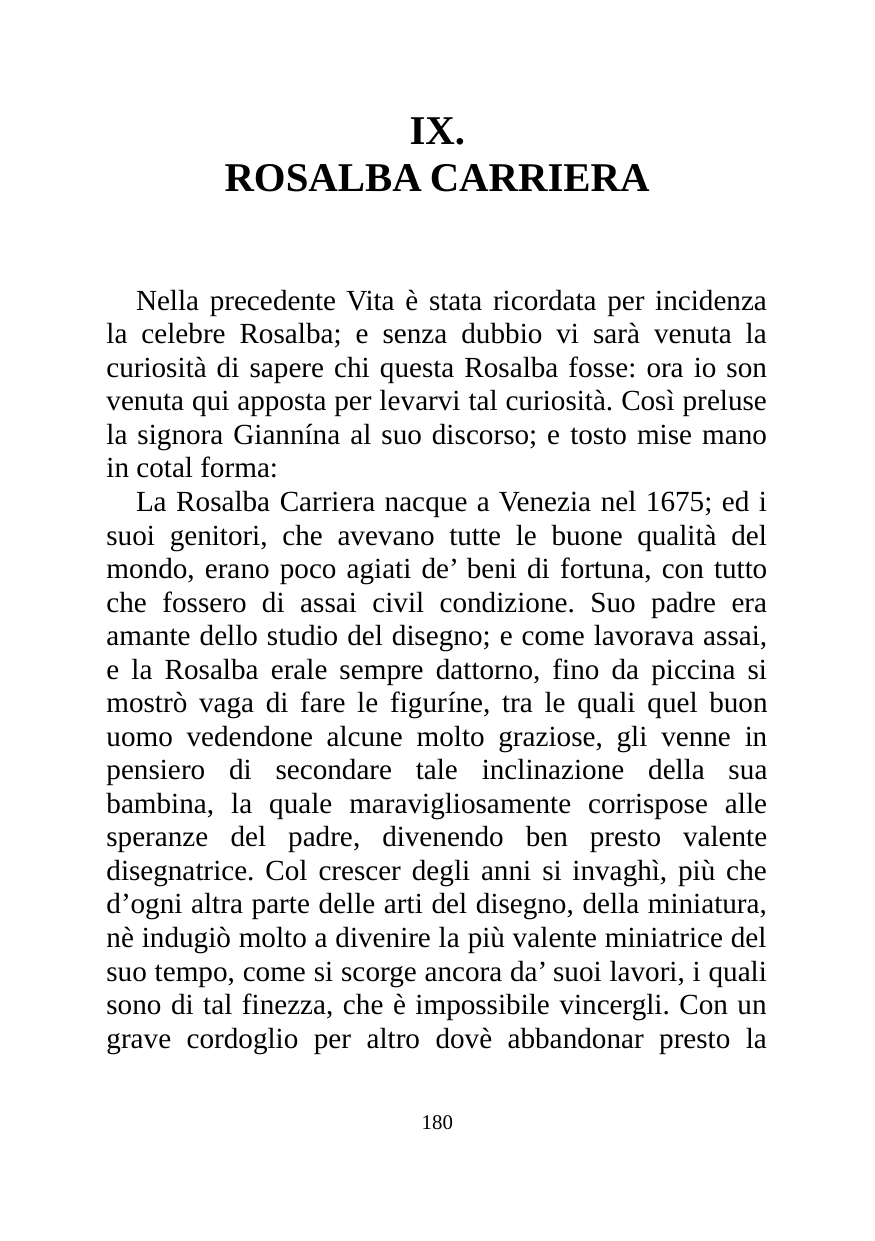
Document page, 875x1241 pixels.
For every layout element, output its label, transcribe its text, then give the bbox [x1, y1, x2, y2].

text Nella precedente Vita è stata ricordata per incidenza la celebre Rosalba; e senza dubbio vi sarà venuta la curiosità di sapere chi questa Rosalba fosse: ora io son venuta qui apposta per levarvi tal curiosità. Così preluse la signora Giannína al suo discorso; e tosto mise mano in cotal forma: [106, 283, 768, 484]
text La Rosalba Carriera nacque a Venezia nel 1675; ed i suoi genitori, che avevano tutte le buone qualità del mondo, erano poco agiati de’ beni di fortuna, con tutto che fossero di assai civil condizione. Suo padre era amante dello studio del disegno; e come lavorava assai, e la Rosalba erale sempre dattorno, fino da piccina si mostrò vaga di fare le figuríne, tra le quali quel buon uomo vedendone alcune molto graziose, gli venne in pensiero di secondare tale inclinazione della sua bambina, la quale maravigliosamente corrispose alle speranze del padre, divenendo ben presto valente disegnatrice. Col crescer degli anni si invaghì, più che d’ogni altra parte delle arti del disegno, della miniatura, nè indugiò molto a divenire la più valente miniatrice del suo tempo, come si scorge ancora da’ suoi lavori, i quali sono di tal finezza, che è impossibile vincergli. Con un grave cordoglio per altro dovè abbandonar presto la [106, 484, 768, 1054]
subtitle IX. Rosalba Carriera [106, 106, 768, 200]
